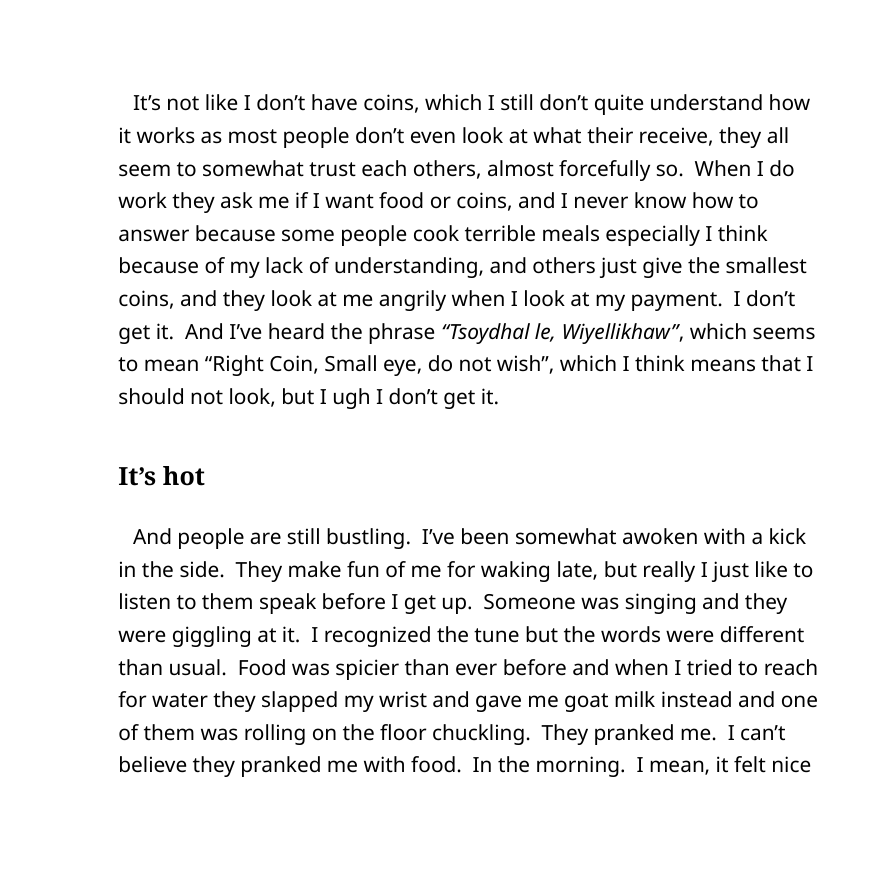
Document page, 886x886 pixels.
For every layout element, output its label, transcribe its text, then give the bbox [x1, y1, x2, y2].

subtitle It’s hot [118, 459, 827, 493]
text It’s not like I don’t have coins, which I still don’t quite understand how it works as most people don’t even look at what their receive, they all seem to somewhat trust each others, almost forcefully so. When I do work they ask me if I want food or coins, and I never know how to answer because some people cook terrible meals especially I think because of my lack of understanding, and others just give the smallest coins, and they look at me angrily when I look at my payment. I don’t get it. And I’ve heard the phrase “Tsoydhal le, Wiyellikhaw”, which seems to mean “Right Coin, Small eye, do not wish”, which I think means that I should not look, but I ugh I don’t get it. [118, 88, 827, 410]
text And people are still bustling. I’ve been somewhat awoken with a kick in the side. They make fun of me for waking late, but really I just like to listen to them speak before I get up. Someone was singing and they were giggling at it. I recognized the tune but the words were different than usual. Food was spicier than ever before and when I tried to reach for water they slapped my wrist and gave me goat milk instead and one of them was rolling on the floor chuckling. They pranked me. I can’t believe they pranked me with food. In the morning. I mean, it felt nice [118, 522, 827, 779]
